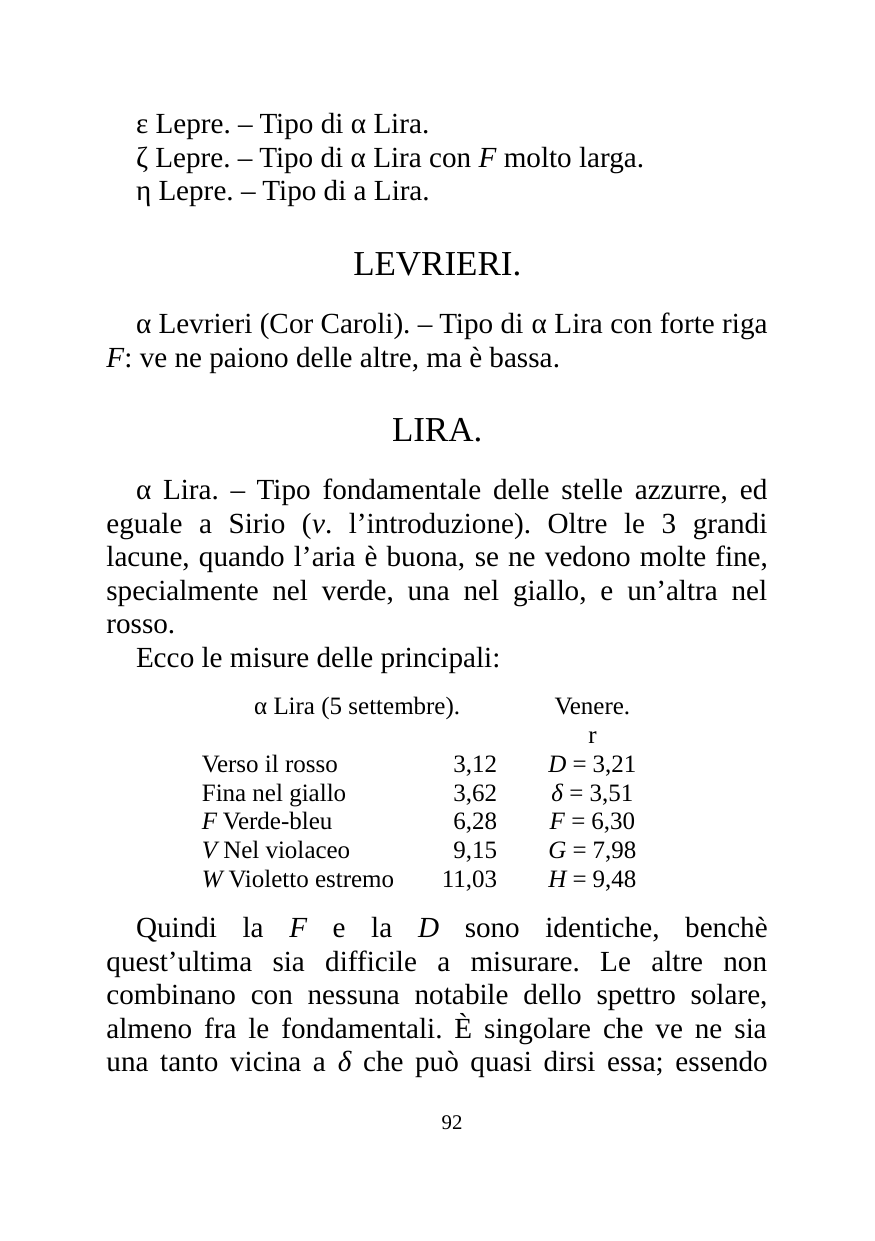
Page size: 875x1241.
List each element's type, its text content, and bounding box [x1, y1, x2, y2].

table_cell F = 6,30 [513, 806, 672, 835]
table_cell H = 9,48 [513, 864, 672, 893]
subtitle LEVRIERI. [106, 242, 768, 282]
table_cell [202, 720, 512, 749]
table_cell D = 3,21 [513, 749, 672, 778]
text Ecco le misure delle principali: [106, 640, 768, 674]
table_cell G = 7,98 [513, 835, 672, 864]
table_cell F Verde-bleu 6,28 [202, 806, 512, 835]
text η Lepre. ‒ Tipo di a Lira. [106, 173, 768, 207]
table_cell δ = 3,51 [513, 778, 672, 806]
text ε Lepre. ‒ Tipo di α Lira. [106, 106, 768, 140]
text ζ Lepre. ‒ Tipo di α Lira con F molto larga. [106, 140, 768, 173]
table_header α Lira (5 settembre). [202, 691, 512, 720]
table_cell Fina nel giallo 3,62 [202, 778, 512, 806]
table_cell W Violetto estremo 11,03 [202, 864, 512, 893]
text Quindi la F e la D sono identiche, benchè quest’ultima sia difficile a misurare. Le altre non combinano con nessuna notabile dello spettro solare, almeno fra le fondamentali. È singolare che ve ne sia una tanto vicina a δ che può quasi dirsi essa; essendo [106, 910, 768, 1078]
subtitle LIRA. [106, 409, 768, 449]
table_cell V Nel violaceo 9,15 [202, 835, 512, 864]
table_header Venere. [513, 691, 672, 720]
text α Lira. ‒ Tipo fondamentale delle stelle azzurre, ed eguale a Sirio (v. l’introduzione). Oltre le 3 grandi lacune, quando l’aria è buona, se ne vedono molte fine, specialmente nel verde, una nel giallo, e un’altra nel rosso. [106, 472, 768, 640]
text α Levrieri (Cor Caroli). ‒ Tipo di α Lira con forte riga F: ve ne paiono delle altre, ma è bassa. [106, 306, 768, 373]
table_cell Verso il rosso 3,12 [202, 749, 512, 778]
table_cell r [513, 720, 672, 749]
